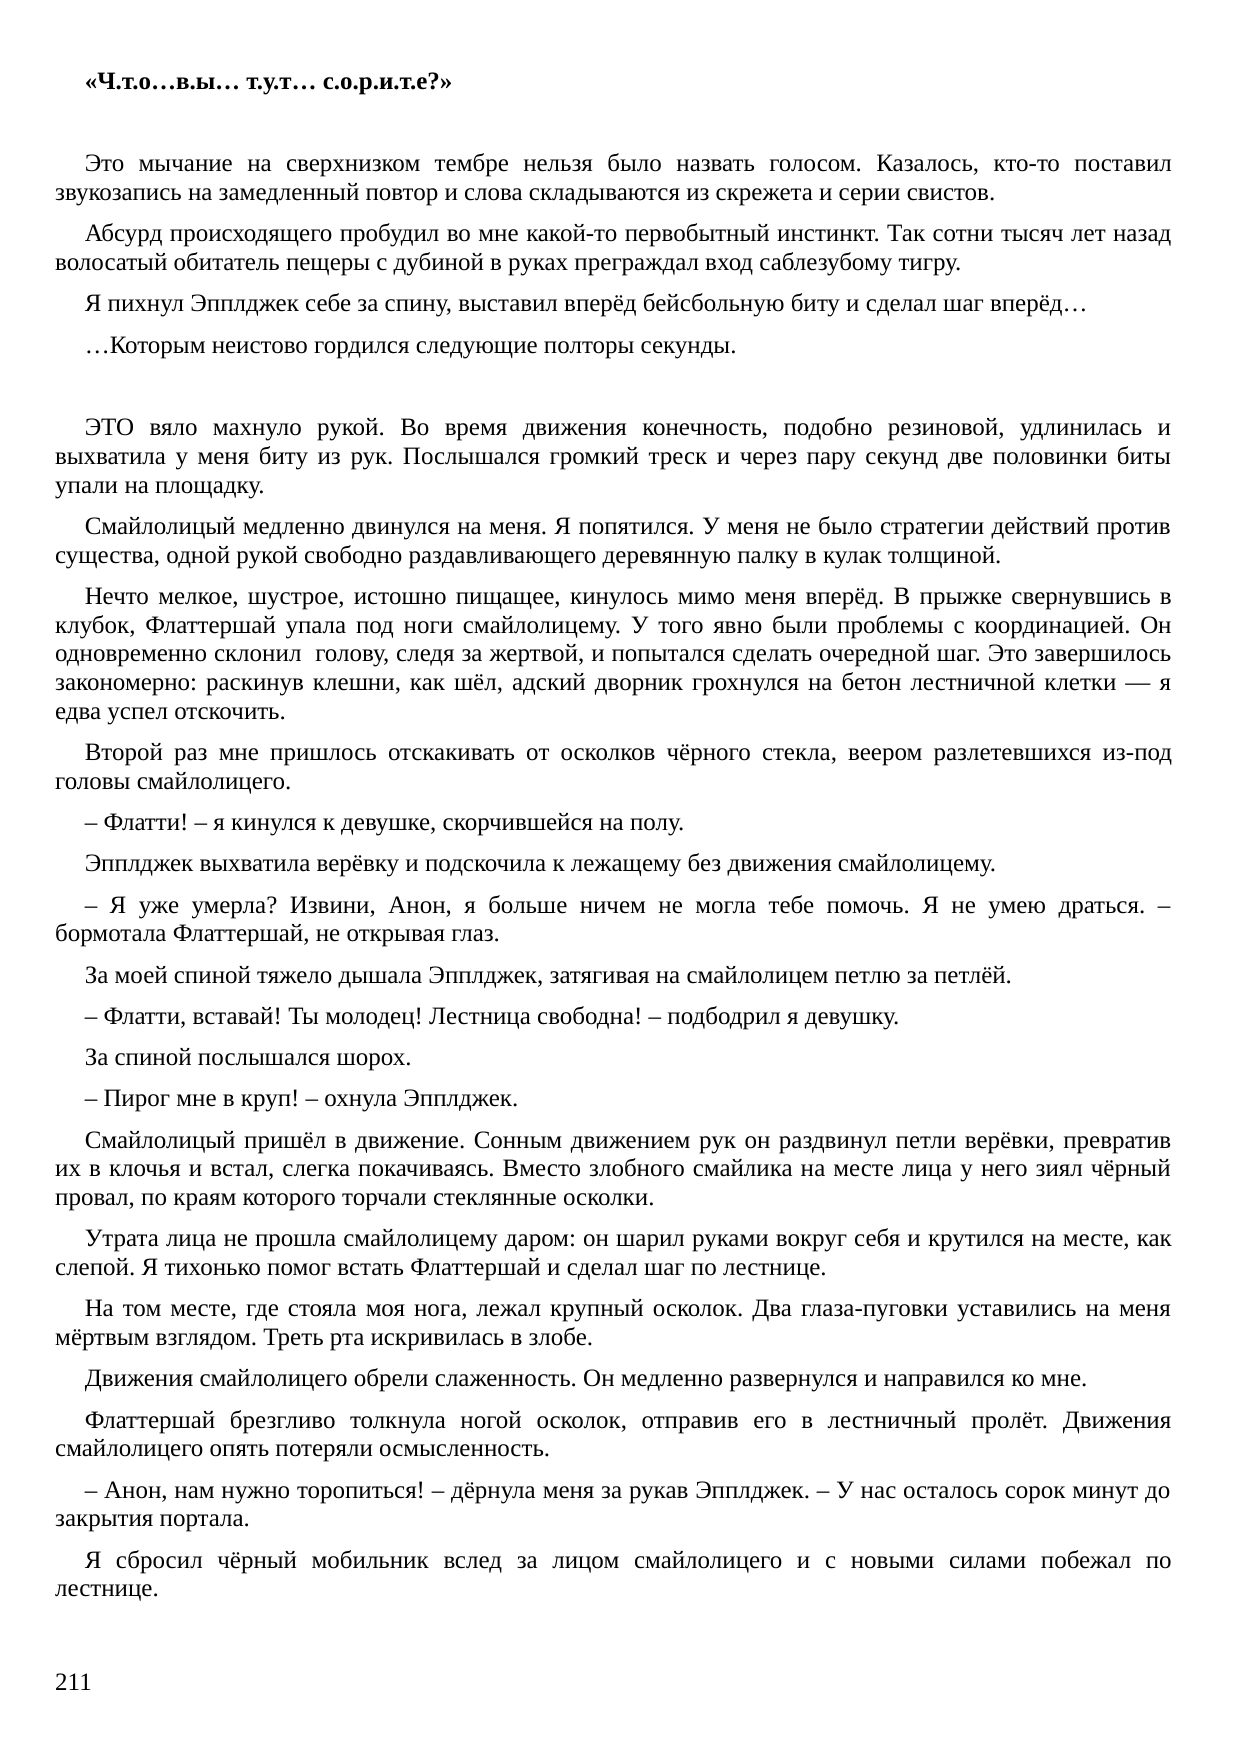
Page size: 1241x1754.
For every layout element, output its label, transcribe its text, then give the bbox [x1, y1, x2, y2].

text – Флатти, вставай! Ты молодец! Лестница свободна! – подбодрил я девушку. [55, 1001, 1173, 1030]
text Движения смайлолицего обрели слаженность. Он медленно развернулся и направился ко мне. [55, 1363, 1173, 1392]
text Флаттершай брезгливо толкнула ногой осколок, отправив его в лестничный пролёт. Движения смайлолицего опять потеряли осмысленность. [55, 1405, 1173, 1462]
text Это мычание на сверхнизком тембре нельзя было назвать голосом. Казалось, кто-то поставил звукозапись на замедленный повтор и слова складываются из скрежета и серии свистов. [55, 148, 1173, 206]
text Второй раз мне пришлось отскакивать от осколков чёрного стекла, веером разлетевшихся из-под головы смайлолицего. [55, 737, 1173, 795]
text «Ч.т.о…в.ы… т.у.т… с.о.р.и.т.е?» [55, 66, 1173, 95]
text Смайлолицый пришёл в движение. Сонным движением рук он раздвинул петли верёвки, превратив их в клочья и встал, слегка покачиваясь. Вместо злобного смайлика на месте лица у него зиял чёрный провал, по краям которого торчали стеклянные осколки. [55, 1125, 1173, 1211]
text Я сбросил чёрный мобильник вслед за лицом смайлолицего и с новыми силами побежал по лестнице. [55, 1545, 1173, 1602]
text Эпплджек выхватила верёвку и подскочила к лежащему без движения смайлолицему. [55, 848, 1173, 877]
text За моей спиной тяжело дышала Эпплджек, затягивая на смайлолицем петлю за петлёй. [55, 960, 1173, 988]
text Абсурд происходящего пробудил во мне какой-то первобытный инстинкт. Так сотни тысяч лет назад волосатый обитатель пещеры с дубиной в руках преграждал вход саблезубому тигру. [55, 218, 1173, 276]
text ЭТО вяло махнуло рукой. Во время движения конечность, подобно резиновой, удлинилась и выхватила у меня биту из рук. Послышался громкий треск и через пару секунд две половинки биты упали на площадку. [55, 412, 1173, 498]
text Утрата лица не прошла смайлолицему даром: он шарил руками вокруг себя и крутился на месте, как слепой. Я тихонько помог встать Флаттершай и сделал шаг по лестнице. [55, 1223, 1173, 1281]
text Смайлолицый медленно двинулся на меня. Я попятился. У меня не было стратегии действий против существа, одной рукой свободно раздавливающего деревянную палку в кулак толщиной. [55, 511, 1173, 568]
text За спиной послышался шорох. [55, 1042, 1173, 1071]
text – Пирог мне в круп! – охнула Эпплджек. [55, 1083, 1173, 1112]
text – Анон, нам нужно торопиться! – дёрнула меня за рукав Эпплджек. – У нас осталось сорок минут до закрытия портала. [55, 1475, 1173, 1532]
text На том месте, где стояла моя нога, лежал крупный осколок. Два глаза-пуговки уставились на меня мёртвым взглядом. Треть рта искривилась в злобе. [55, 1293, 1173, 1351]
text – Я уже умерла? Извини, Анон, я больше ничем не могла тебе помочь. Я не умею драться. – бормотала Флаттершай, не открывая глаз. [55, 890, 1173, 947]
text Нечто мелкое, шустрое, истошно пищащее, кинулось мимо меня вперёд. В прыжке свернувшись в клубок, Флаттершай упала под ноги смайлолицему. У того явно были проблемы с координацией. Он одновременно склонил голову, следя за жертвой, и попытался сделать очередной шаг. Это завершилось закономерно: раскинув клешни, как шёл, адский дворник грохнулся на бетон лестничной клетки — я едва успел отскочить. [55, 581, 1173, 725]
text Я пихнул Эпплджек себе за спину, выставил вперёд бейсбольную биту и сделал шаг вперёд… [55, 288, 1173, 317]
text …Которым неистово гордился следующие полторы секунды. [55, 330, 1173, 358]
text – Флатти! – я кинулся к девушке, скорчившейся на полу. [55, 807, 1173, 836]
